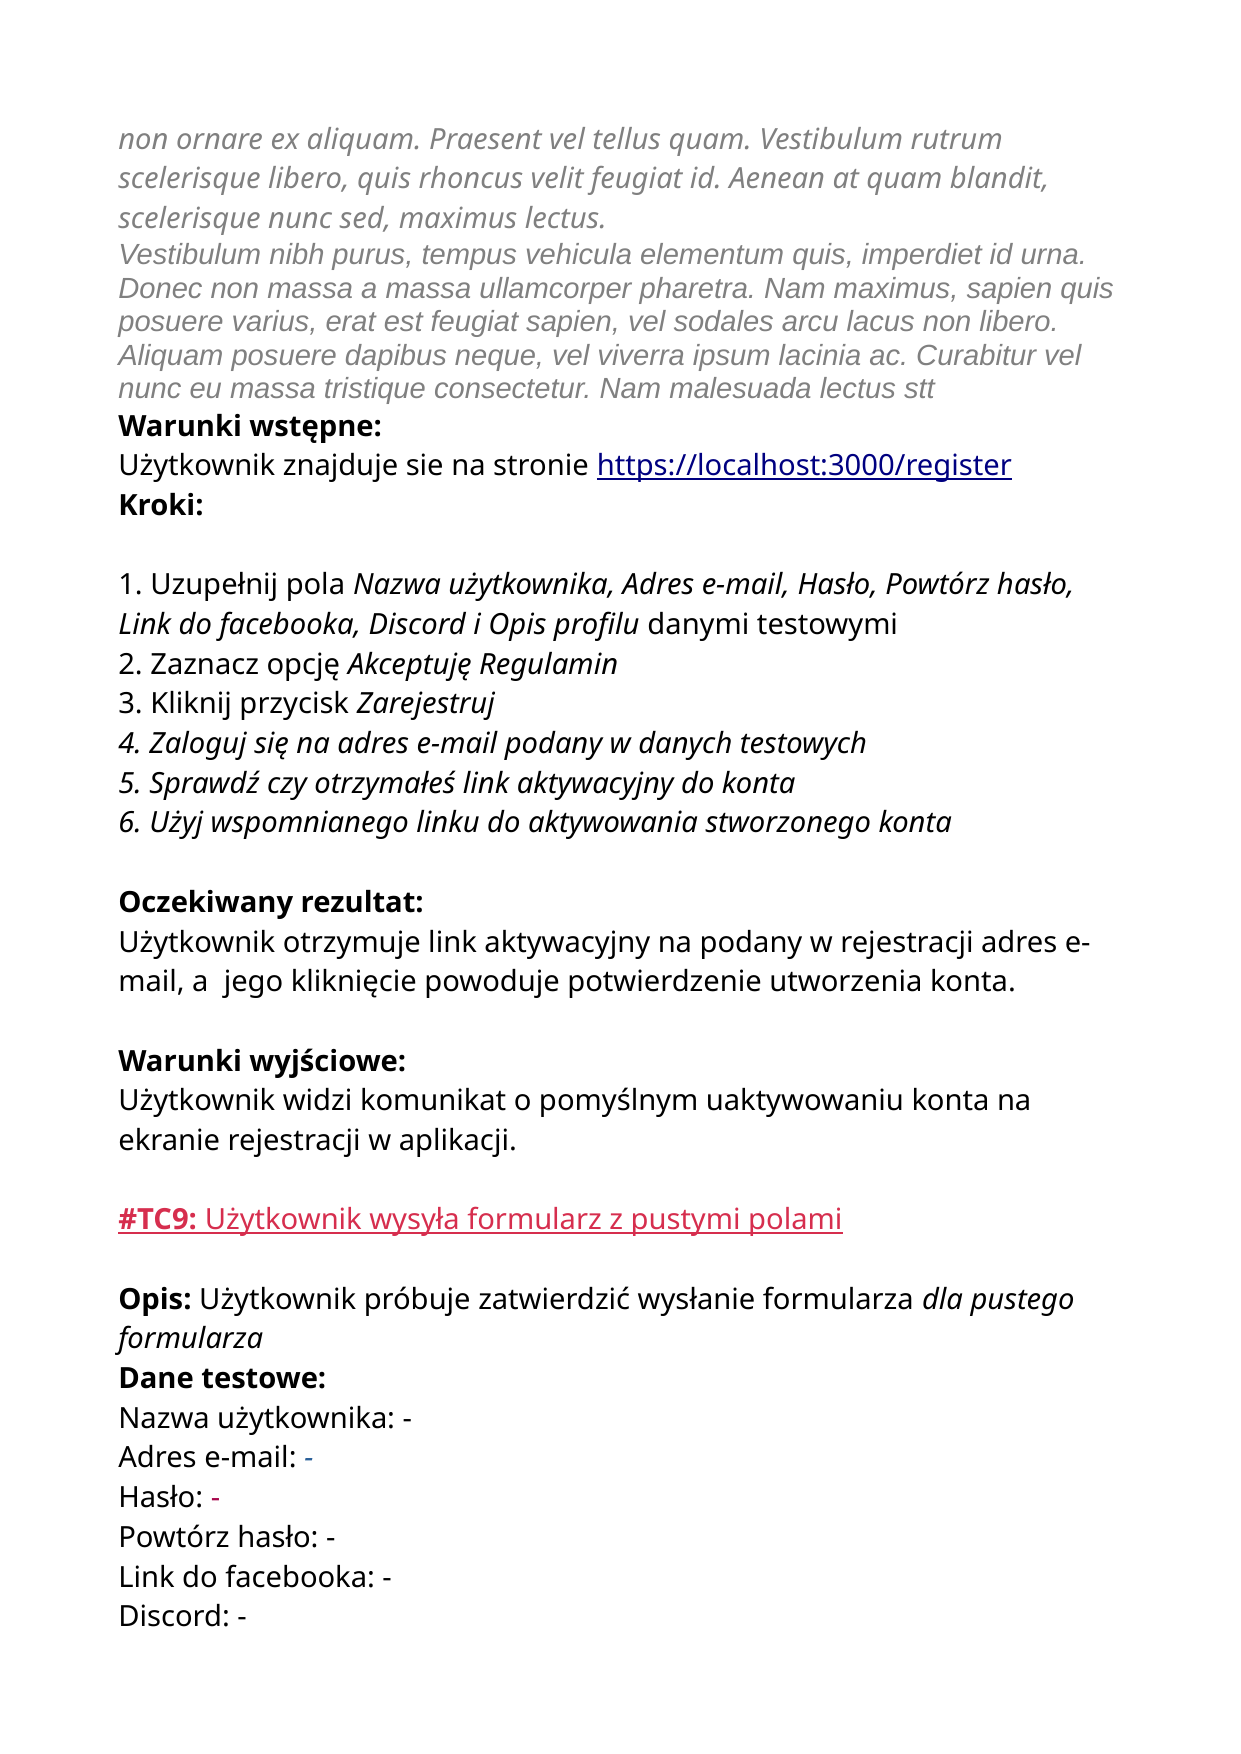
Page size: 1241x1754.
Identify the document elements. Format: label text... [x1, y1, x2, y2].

text #TC9: Użytkownik wysyła formularz z pustymi polami [118, 1199, 1122, 1238]
text 5. Sprawdź czy otrzymałeś link aktywacyjny do konta [118, 762, 1122, 802]
text Hasło: - [118, 1476, 1122, 1516]
text Warunki wstępne: [118, 405, 1122, 444]
text Oczekiwany rezultat: [118, 881, 1122, 921]
text Opis: Użytkownik próbuje zatwierdzić wysłanie formularza dla pustego formularza [118, 1278, 1122, 1357]
text Powtórz hasło: - [118, 1516, 1122, 1556]
text 1. Uzupełnij pola Nazwa użytkownika, Adres e-mail, Hasło, Powtórz hasło, Link do facebooka, Discord i Opis profilu danymi testowymi [118, 564, 1122, 643]
text Adres e-mail: - [118, 1437, 1122, 1476]
text Link do facebooka: - [118, 1556, 1122, 1596]
text 6. Użyj wspomnianego linku do aktywowania stworzonego konta [118, 802, 1122, 841]
text Warunki wyjściowe: [118, 1040, 1122, 1079]
text Vestibulum nibh purus, tempus vehicula elementum quis, imperdiet id urna. Donec non massa a massa ullamcorper pharetra. Nam maximus, sapien quis posuere varius, erat est feugiat sapien, vel sodales arcu lacus non libero. Aliquam posuere dapibus neque, vel viverra ipsum lacinia ac. Curabitur vel nunc eu massa tristique consectetur. Nam malesuada lectus stt [118, 237, 1122, 405]
text Nazwa użytkownika: - [118, 1397, 1122, 1437]
text 4. Zaloguj się na adres e-mail podany w danych testowych [118, 722, 1122, 762]
text Dane testowe: [118, 1357, 1122, 1397]
text non ornare ex aliquam. Praesent vel tellus quam. Vestibulum rutrum scelerisque libero, quis rhoncus velit feugiat id. Aenean at quam blandit, scelerisque nunc sed, maximus lectus. [118, 118, 1122, 237]
text 3. Kliknij przycisk Zarejestruj [118, 683, 1122, 722]
text Użytkownik widzi komunikat o pomyślnym uaktywowaniu konta na ekranie rejestracji w aplikacji. [118, 1079, 1122, 1159]
text 2. Zaznacz opcję Akceptuję Regulamin [118, 643, 1122, 683]
text Użytkownik otrzymuje link aktywacyjny na podany w rejestracji adres e-mail, a jego kliknięcie powoduje potwierdzenie utworzenia konta. [118, 921, 1122, 1000]
text Użytkownik znajduje sie na stronie https://localhost:3000/register [118, 444, 1122, 484]
text Discord: - [118, 1596, 1122, 1635]
text Kroki: [118, 484, 1122, 524]
